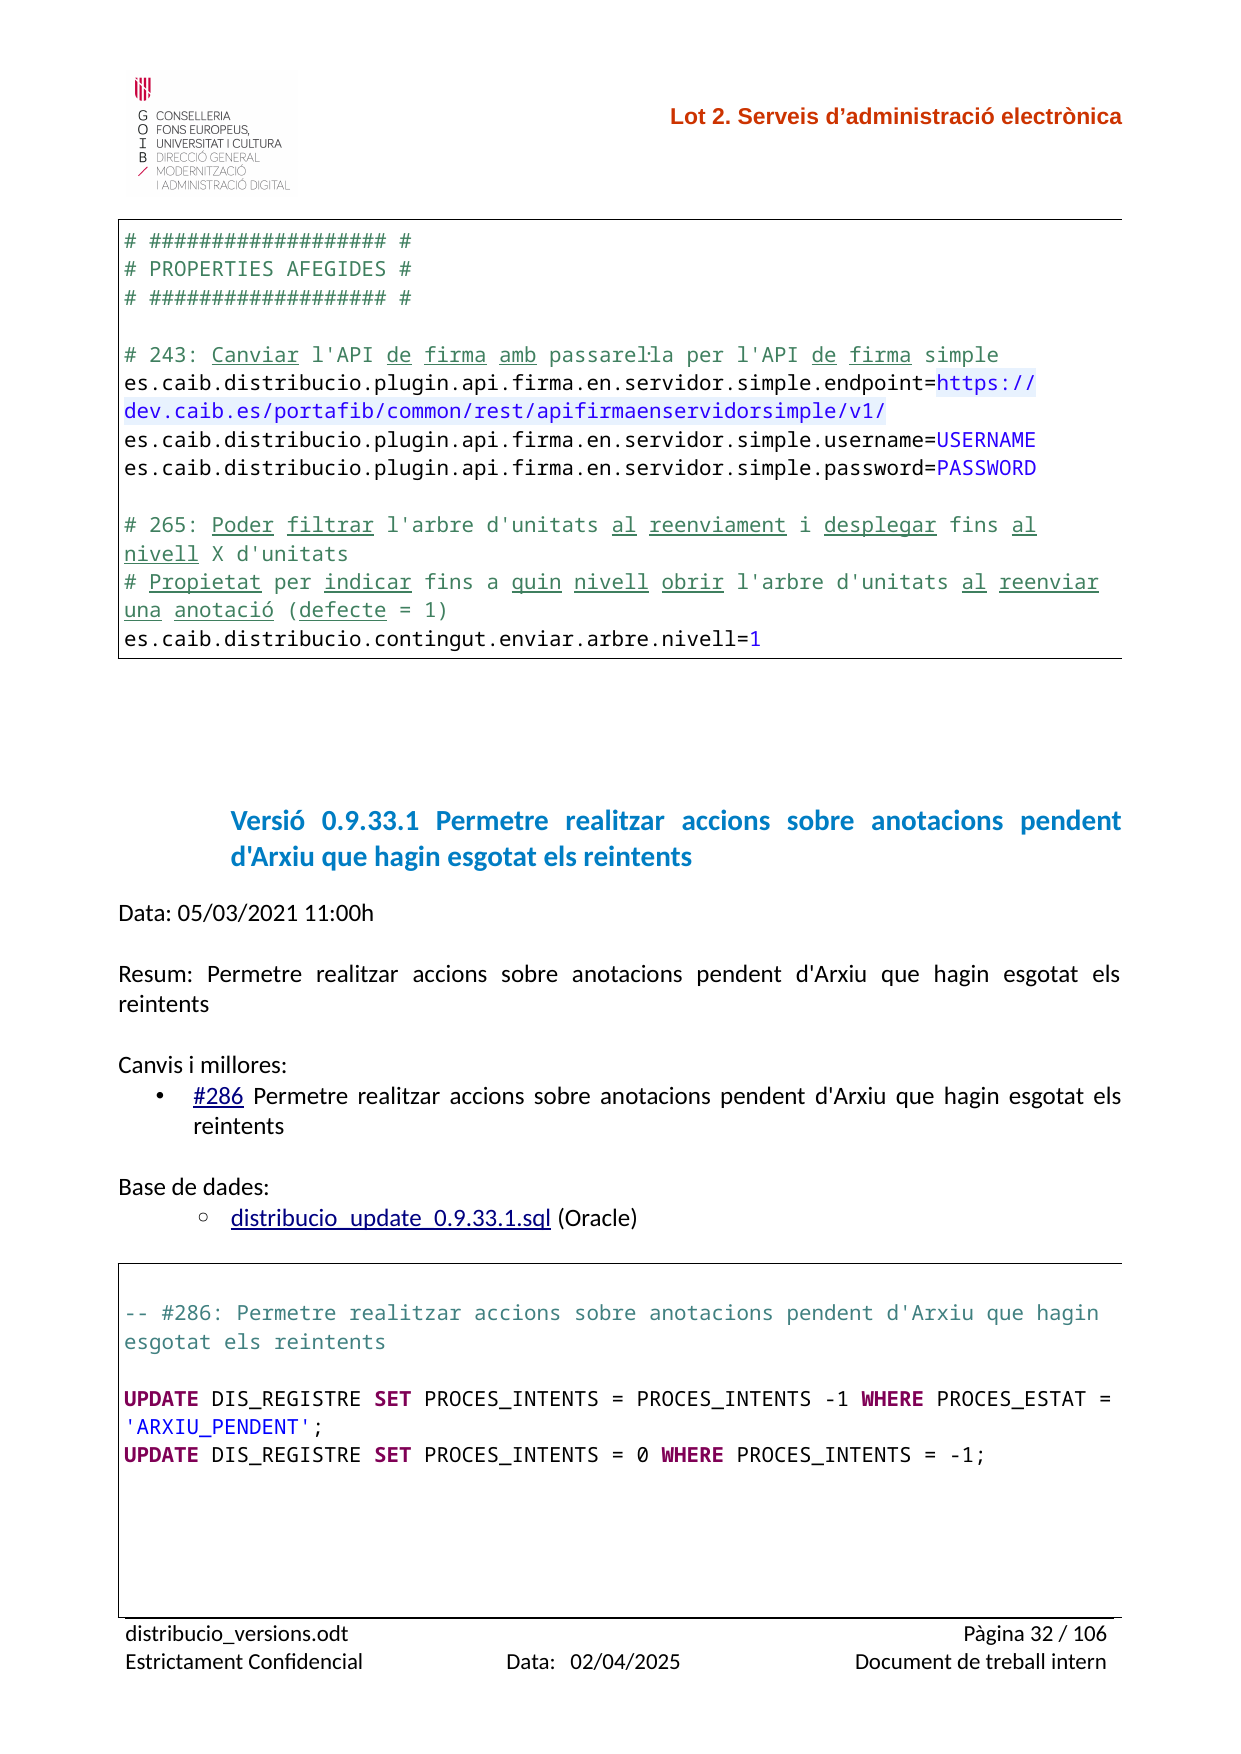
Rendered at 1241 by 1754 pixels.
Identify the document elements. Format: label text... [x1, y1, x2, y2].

text Data: 05/03/2021 11:00h [118, 897, 1122, 927]
table_header -- #286: Permetre realitzar accions sobre anotacions pendent d'Arxiu que hagin esgotat els reintents UPDATE DIS_REGISTRE SET PROCES_INTENTS = PROCES_INTENTS -1 WHERE PROCES_ESTAT = 'ARXIU_PENDENT'; UPDATE DIS_REGISTRE SET PROCES_INTENTS = 0 WHERE PROCES_INTENTS = -1; [119, 1264, 1122, 1617]
picture [126, 70, 299, 197]
text Canvis i millores: [118, 1049, 1122, 1080]
text Resum: Permetre realitzar accions sobre anotacions pendent d'Arxiu que hagin esgotat els reintents [118, 958, 1122, 1019]
table_header # ################### # # PROPERTIES AFEGIDES # # ################### # # 243: Canviar l'API de firma amb passarel·la per l'API de firma simple es.caib.distribucio.plugin.api.firma.en.servidor.simple.endpoint=https://dev.caib.es/portafib/common/rest/apifirmaenservidorsimple/v1/ es.caib.distribucio.plugin.api.firma.en.servidor.simple.username=USERNAME es.caib.distribucio.plugin.api.firma.en.servidor.simple.password=PASSWORD # 265: Poder filtrar l'arbre d'unitats al reenviament i desplegar fins al nivell X d'unitats # Propietat per indicar fins a quin nivell obrir l'arbre d'unitats al reenviar una anotació (defecte = 1) es.caib.distribucio.contingut.enviar.arbre.nivell=1 [119, 220, 1122, 658]
list #286 Permetre realitzar accions sobre anotacions pendent d'Arxiu que hagin esgotat els reintents [156, 1080, 1122, 1141]
text Base de dades: [118, 1172, 1122, 1202]
subtitle Versió 0.9.33.1 Permetre realitzar accions sobre anotacions pendent d'Arxiu que hagin esgotat els reintents [153, 802, 1122, 873]
list distribucio_update_0.9.33.1.sql (Oracle) [193, 1202, 1122, 1233]
